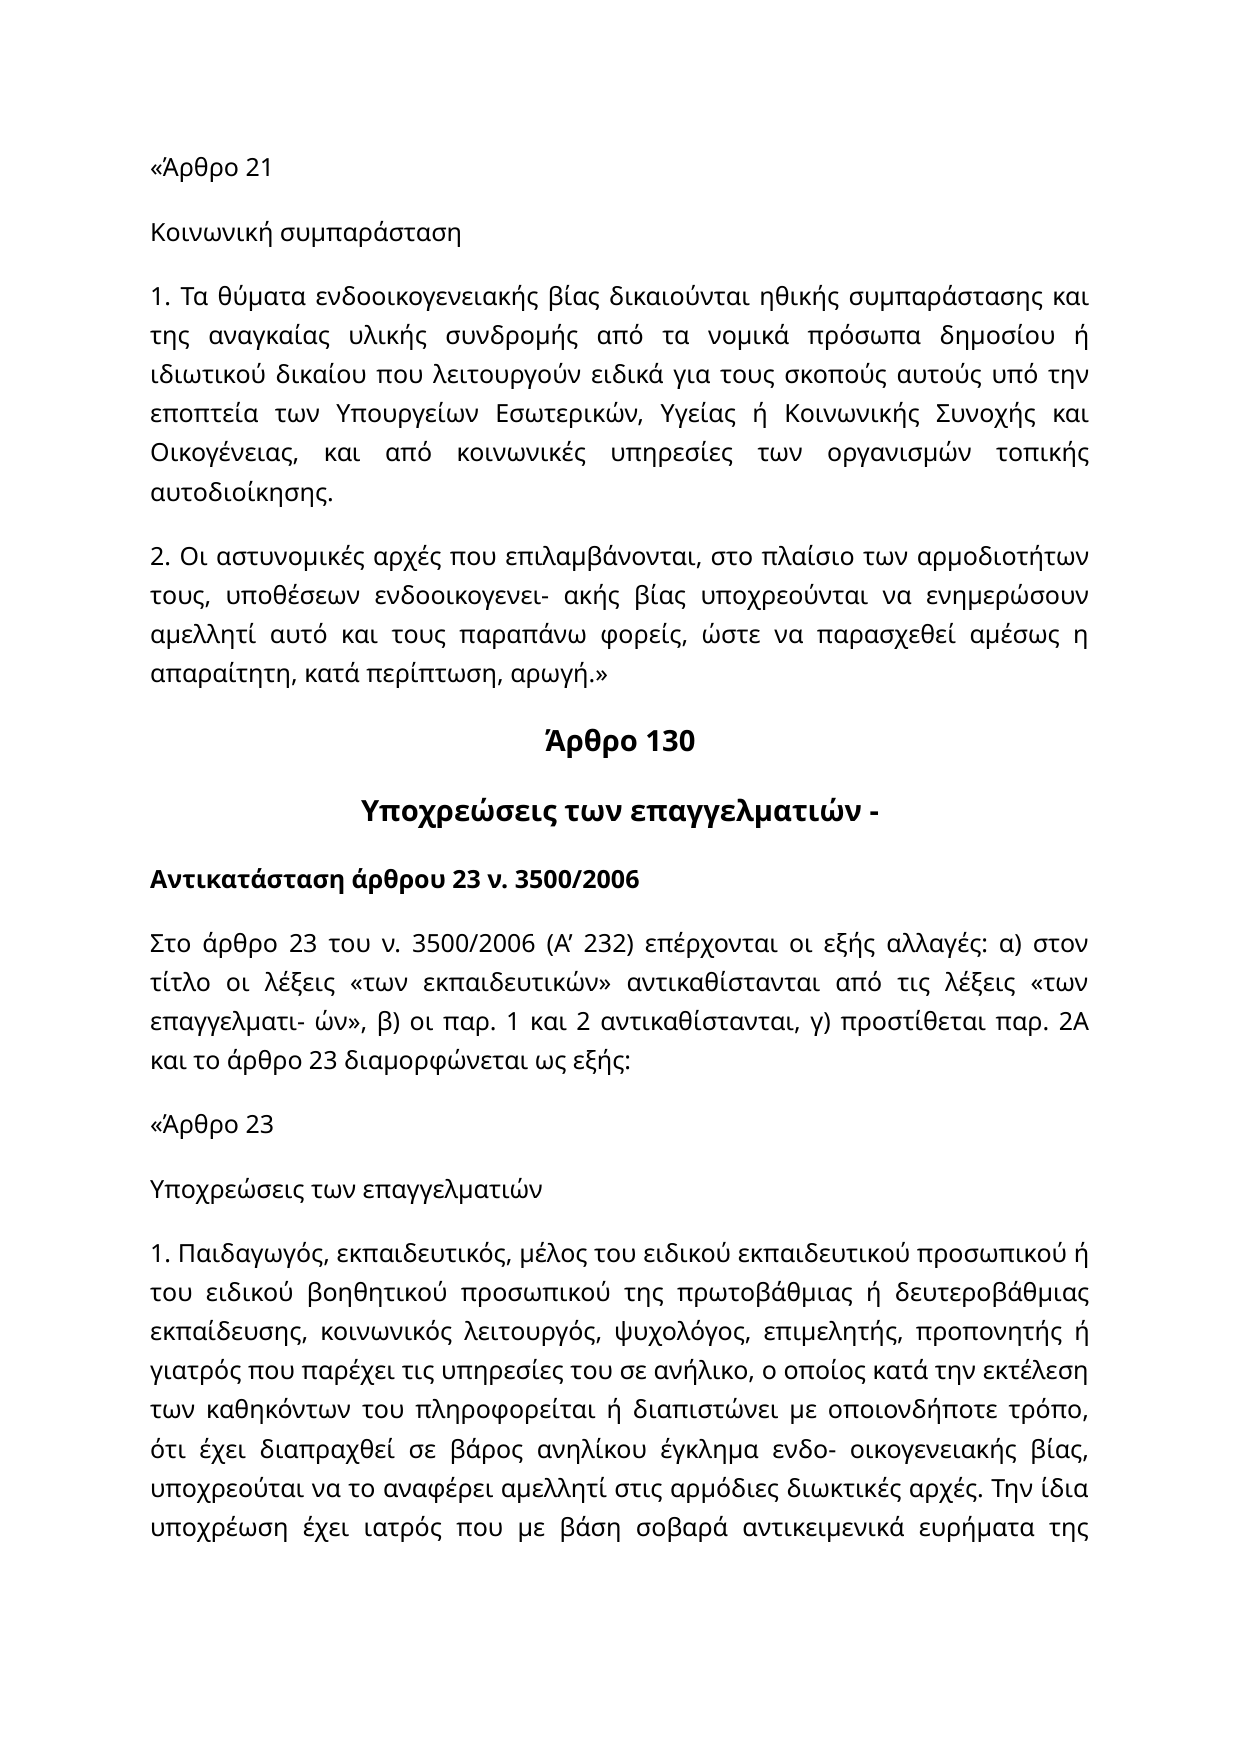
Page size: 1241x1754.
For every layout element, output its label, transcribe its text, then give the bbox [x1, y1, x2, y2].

subtitle Υποχρεώσεις των επαγγελματιών - [150, 791, 1090, 830]
text 1. Παιδαγωγός, εκπαιδευτικός, μέλος του ειδικού εκπαιδευτικού προσωπικού ή του ειδικού βοηθητικού προσωπικού της πρωτοβάθμιας ή δευτεροβάθμιας εκπαίδευσης, κοινωνικός λειτουργός, ψυχολόγος, επιμελητής, προπονητής ή γιατρός που παρέχει τις υπηρεσίες του σε ανήλικο, ο οποίος κατά την εκτέλεση των καθηκόντων του πληροφορείται ή διαπιστώνει με οποιονδήποτε τρόπο, ότι έχει διαπραχθεί σε βάρος ανηλίκου έγκλημα ενδο- οικογενειακής βίας, υποχρεούται να το αναφέρει αμελλητί στις αρμόδιες διωκτικές αρχές. Την ίδια υποχρέωση έχει ιατρός που με βάση σοβαρά αντικειμενικά ευρήματα της [150, 1235, 1090, 1544]
text Στο άρθρο 23 του ν. 3500/2006 (Α’ 232) επέρχονται οι εξής αλλαγές: α) στον τίτλο οι λέξεις «των εκπαιδευτικών» αντικαθίστανται από τις λέξεις «των επαγγελματι- ών», β) οι παρ. 1 και 2 αντικαθίστανται, γ) προστίθεται παρ. 2Α και το άρθρο 23 διαμορφώνεται ως εξής: [150, 925, 1090, 1077]
text 1. Τα θύματα ενδοοικογενειακής βίας δικαιούνται ηθικής συμπαράστασης και της αναγκαίας υλικής συνδρομής από τα νομικά πρόσωπα δημοσίου ή ιδιωτικού δικαίου που λειτουργούν ειδικά για τους σκοπούς αυτούς υπό την εποπτεία των Υπουργείων Εσωτερικών, Υγείας ή Κοινωνικής Συνοχής και Οικογένειας, και από κοινωνικές υπηρεσίες των οργανισμών τοπικής αυτοδιοίκησης. [150, 278, 1090, 508]
text Αντικατάσταση άρθρου 23 ν. 3500/2006 [150, 861, 1090, 895]
text Υποχρεώσεις των επαγγελματιών [150, 1171, 1090, 1205]
text «Άρθρο 21 [150, 150, 1090, 184]
text 2. Οι αστυνομικές αρχές που επιλαμβάνονται, στο πλαίσιο των αρμοδιοτήτων τους, υποθέσεων ενδοοικογενει- ακής βίας υποχρεούνται να ενημερώσουν αμελλητί αυτό και τους παραπάνω φορείς, ώστε να παρασχεθεί αμέσως η απαραίτητη, κατά περίπτωση, αρωγή.» [150, 538, 1090, 690]
subtitle Άρθρο 130 [150, 720, 1090, 760]
text Κοινωνική συμπαράσταση [150, 214, 1090, 248]
text «Άρθρο 23 [150, 1107, 1090, 1141]
